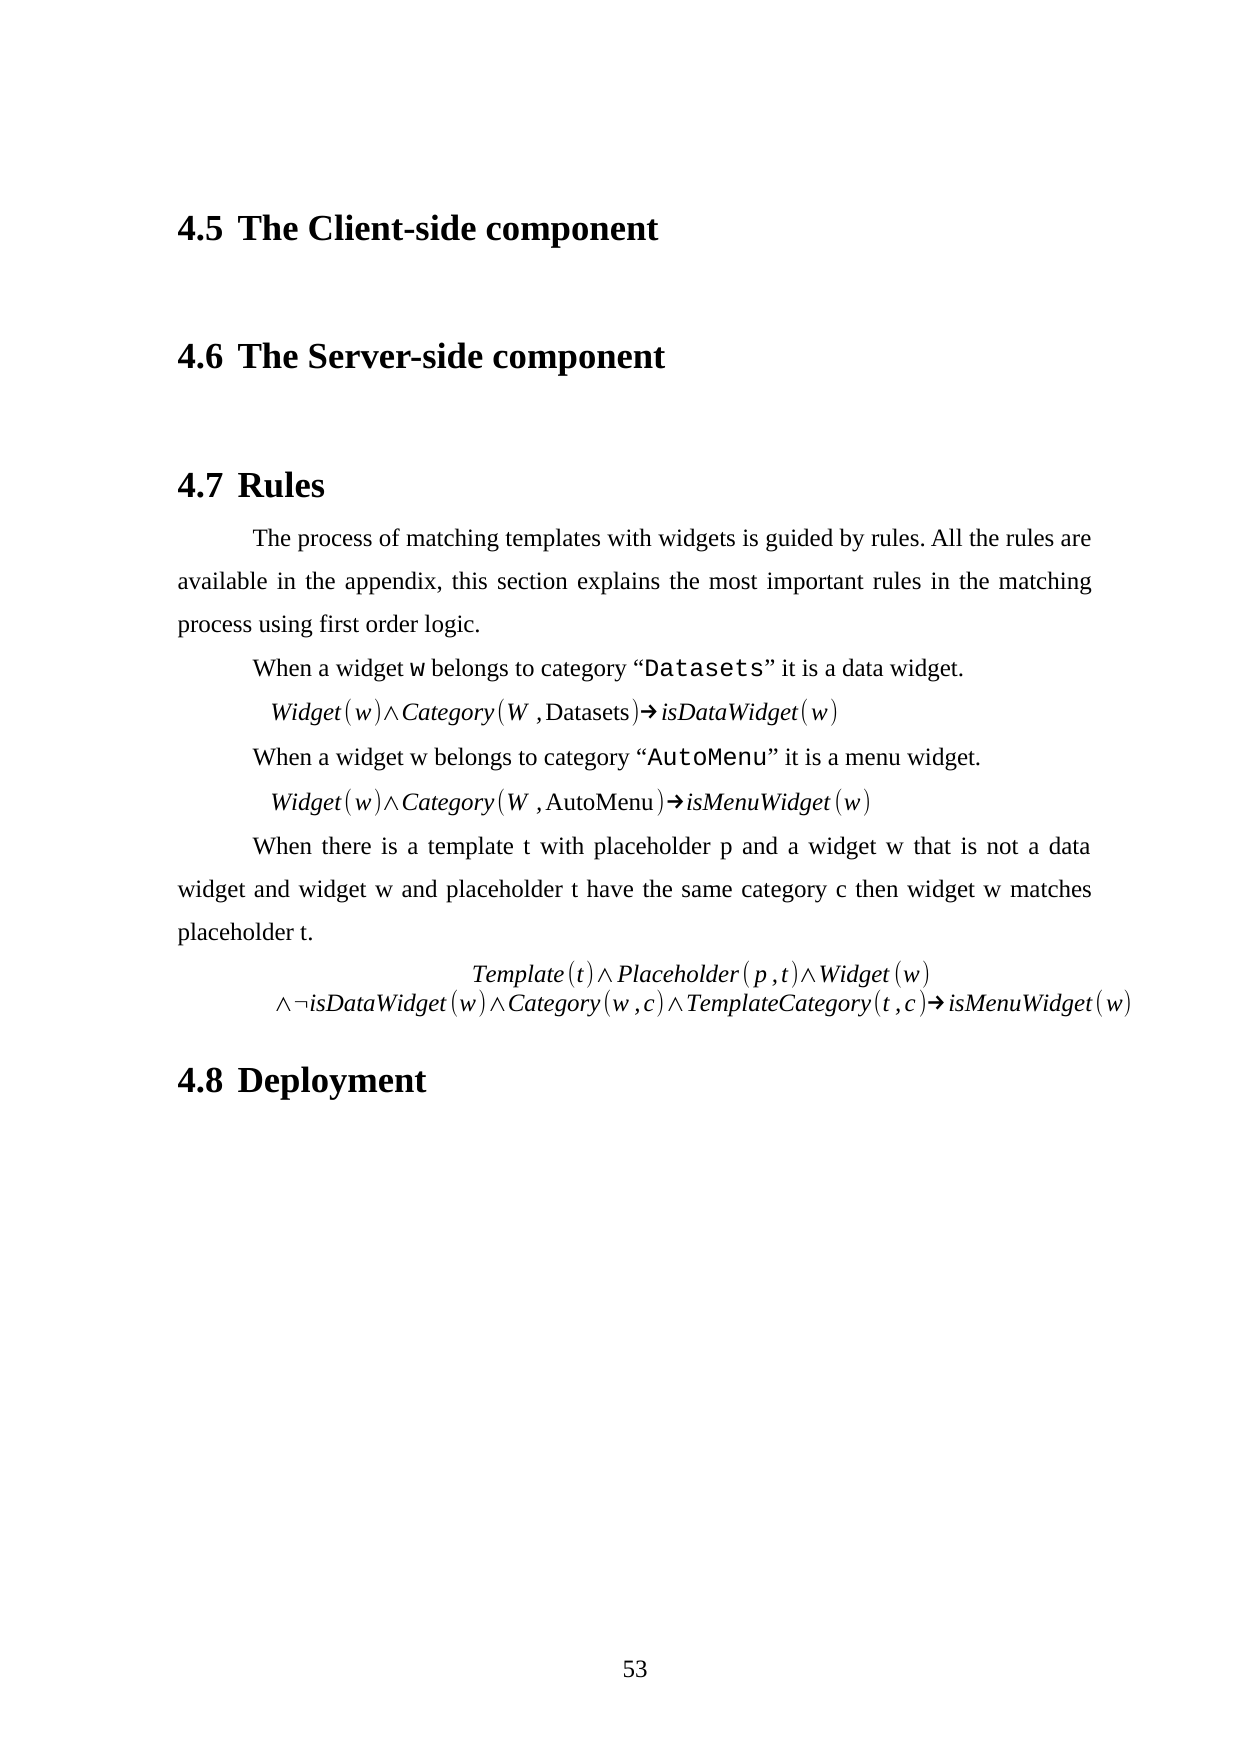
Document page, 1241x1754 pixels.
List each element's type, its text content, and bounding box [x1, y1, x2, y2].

subtitle The Server-side component [177, 334, 1093, 376]
text The process of matching templates with widgets is guided by rules. All the rules are available in the appendix, this section explains the most important rules in the matching process using first order logic. [177, 523, 1093, 638]
subtitle Deployment [177, 1058, 1093, 1100]
text When there is a template t with placeholder p and a widget w that is not a data widget and widget w and placeholder t have the same category c then widget w matches placeholder t. [177, 831, 1093, 946]
text When a widget w belongs to category “Datasets” it is a data widget. [177, 653, 1093, 683]
subtitle The Client-side component [177, 206, 1093, 248]
subtitle Rules [177, 463, 1093, 505]
text When a widget w belongs to category “AutoMenu” it is a menu widget. [177, 742, 1093, 773]
